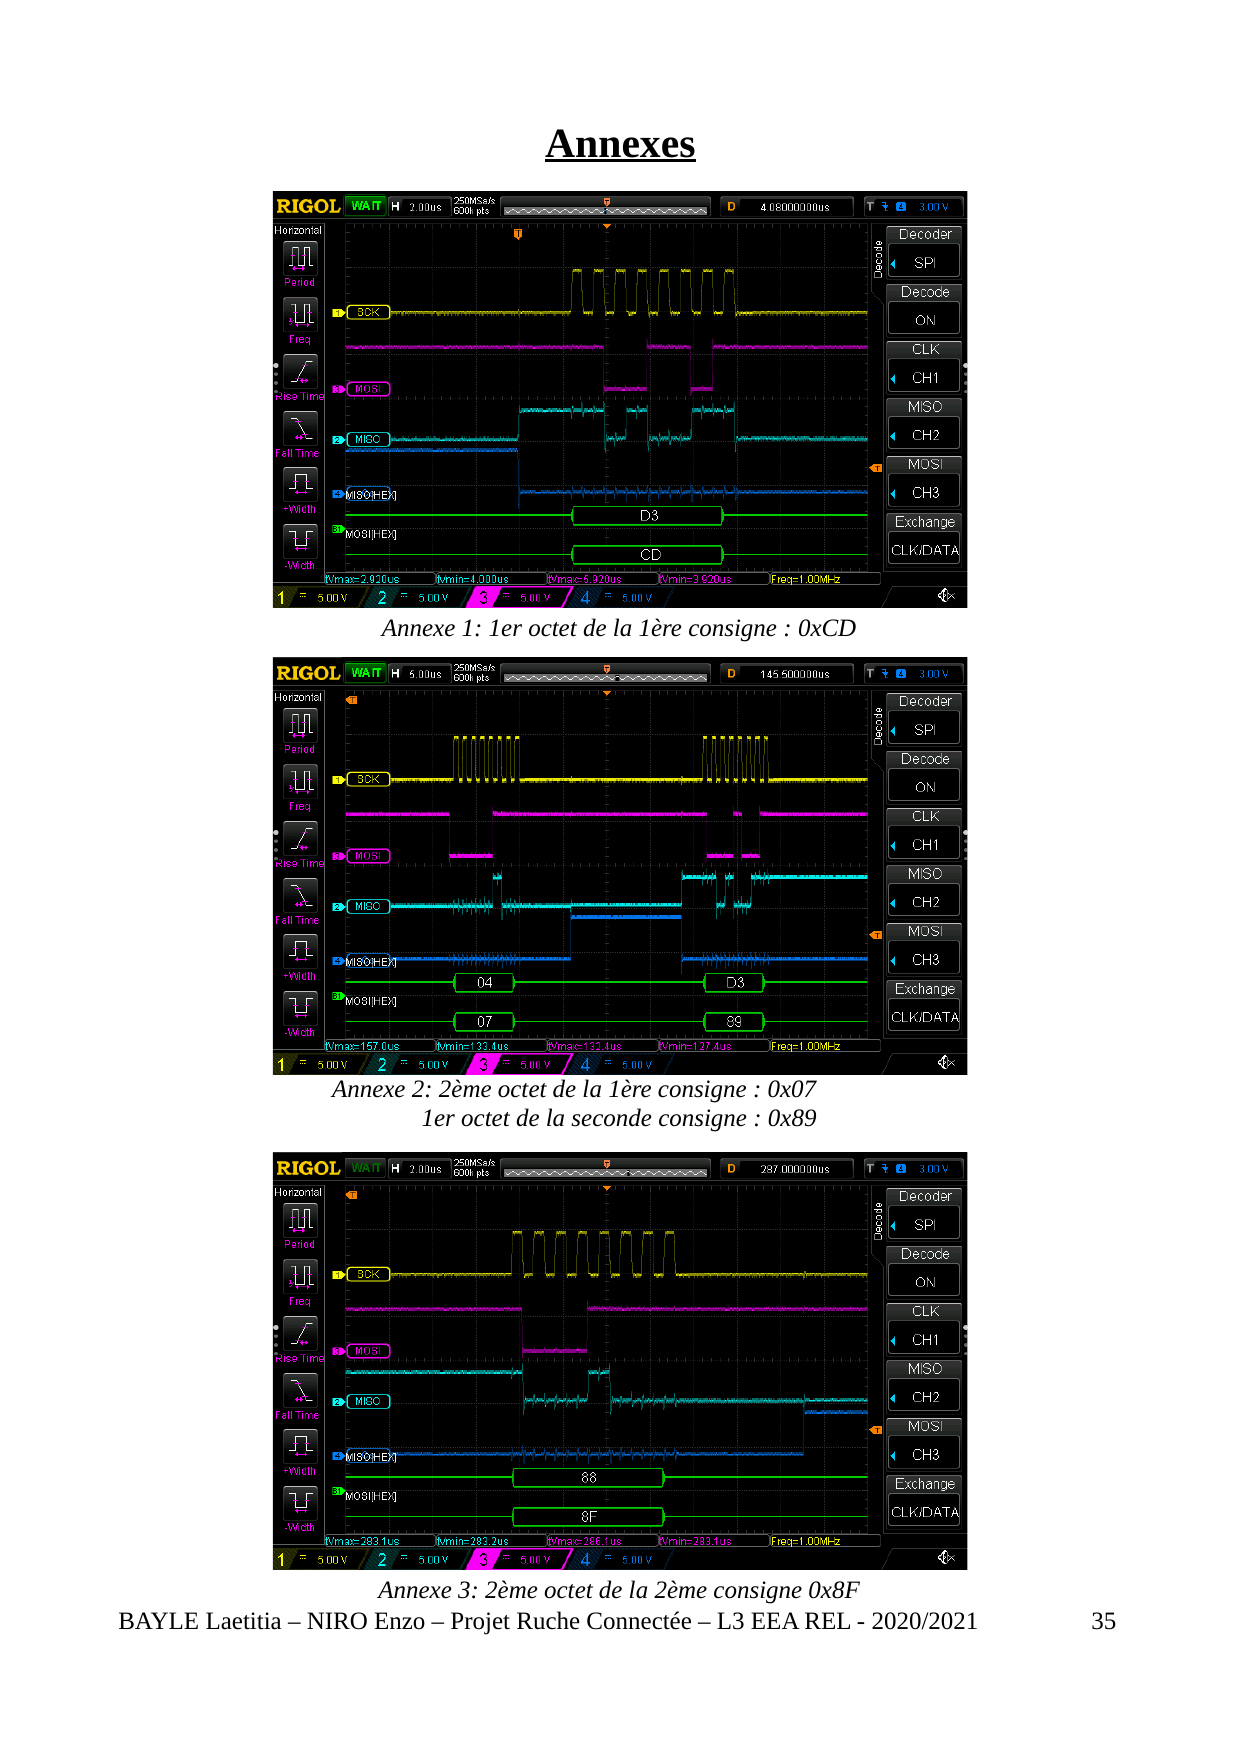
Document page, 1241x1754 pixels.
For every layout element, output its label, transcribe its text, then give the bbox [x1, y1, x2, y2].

text Annexe 3: 2ème octet de la 2ème consigne 0x8F [273, 1570, 967, 1603]
picture [272, 191, 968, 608]
text Annexes [118, 118, 1122, 166]
picture [272, 1152, 968, 1570]
text A Annexe 1: 1er octet de la 1ère consigne : 0xCD [273, 608, 967, 642]
picture [272, 657, 968, 1075]
text Annexe 2: 2ème octet de la 1ère consigne : 0x07 1er octet de la seconde consigne : 0x89 [273, 1075, 967, 1132]
